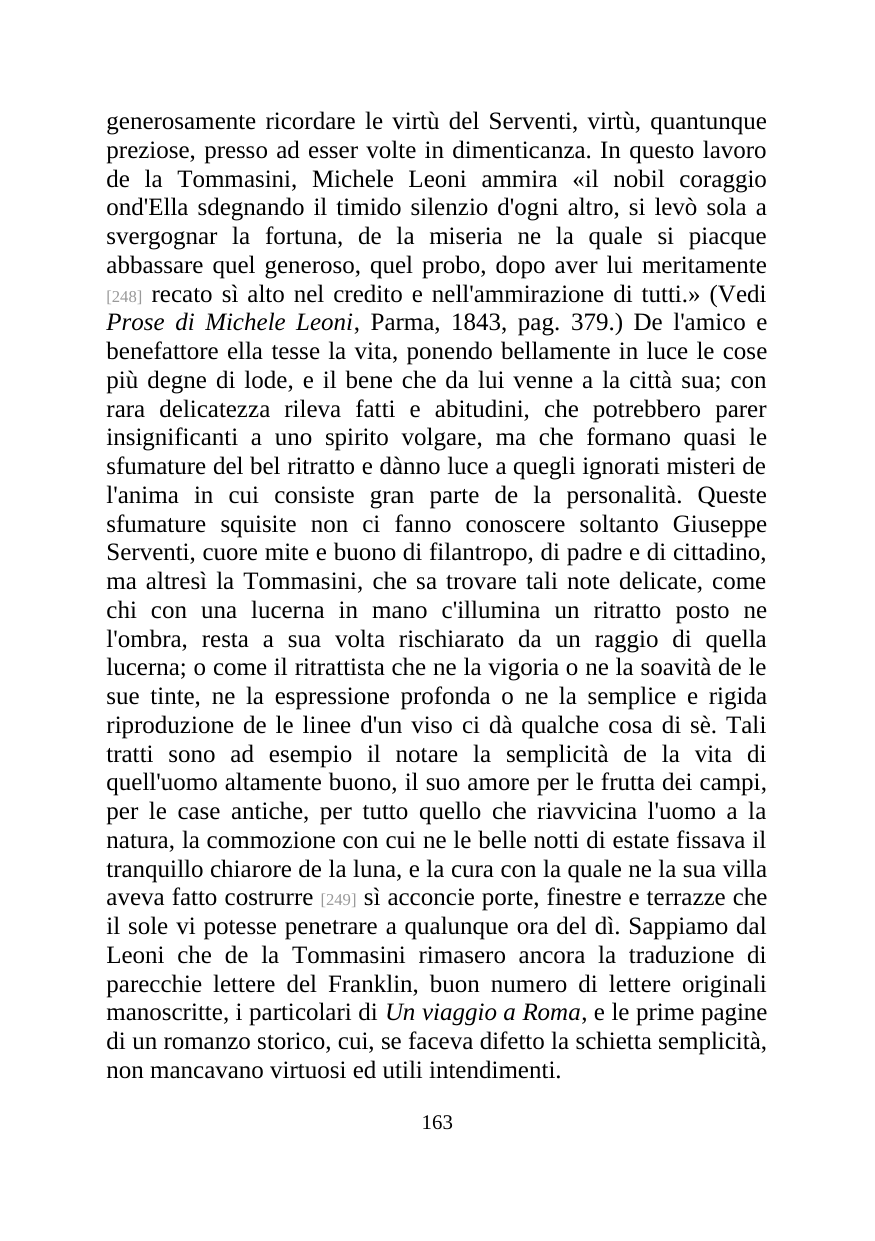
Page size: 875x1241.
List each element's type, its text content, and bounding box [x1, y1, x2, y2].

text generosamente ricordare le virtù del Serventi, virtù, quantunque preziose, presso ad esser volte in dimenticanza. In questo lavoro de la Tommasini, Michele Leoni ammira «il nobil coraggio ond'Ella sdegnando il timido silenzio d'ogni altro, si levò sola a svergognar la fortuna, de la miseria ne la quale si piacque abbassare quel generoso, quel probo, dopo aver lui meritamente [248] recato sì alto nel credito e nell'ammirazione di tutti.» (Vedi Prose di Michele Leoni, Parma, 1843, pag. 379.) De l'amico e benefattore ella tesse la vita, ponendo bellamente in luce le cose più degne di lode, e il bene che da lui venne a la città sua; con rara delicatezza rileva fatti e abitudini, che potrebbero parer insignificanti a uno spirito volgare, ma che formano quasi le sfumature del bel ritratto e dànno luce a quegli ignorati misteri de l'anima in cui consiste gran parte de la personalità. Queste sfumature squisite non ci fanno conoscere soltanto Giuseppe Serventi, cuore mite e buono di filantropo, di padre e di cittadino, ma altresì la Tommasini, che sa trovare tali note delicate, come chi con una lucerna in mano c'illumina un ritratto posto ne l'ombra, resta a sua volta rischiarato da un raggio di quella lucerna; o come il ritrattista che ne la vigoria o ne la soavità de le sue tinte, ne la espressione profonda o ne la semplice e rigida riproduzione de le linee d'un viso ci dà qualche cosa di sè. Tali tratti sono ad esempio il notare la semplicità de la vita di quell'uomo altamente buono, il suo amore per le frutta dei campi, per le case antiche, per tutto quello che riavvicina l'uomo a la natura, la commozione con cui ne le belle notti di estate fissava il tranquillo chiarore de la luna, e la cura con la quale ne la sua villa aveva fatto costrurre [249] sì acconcie porte, finestre e terrazze che il sole vi potesse penetrare a qualunque ora del dì. Sappiamo dal Leoni che de la Tommasini rimasero ancora la traduzione di parecchie lettere del Franklin, buon numero di lettere originali manoscritte, i particolari di Un viaggio a Roma, e le prime pagine di un romanzo storico, cui, se faceva difetto la schietta semplicità, non mancavano virtuosi ed utili intendimenti. [106, 106, 768, 1084]
